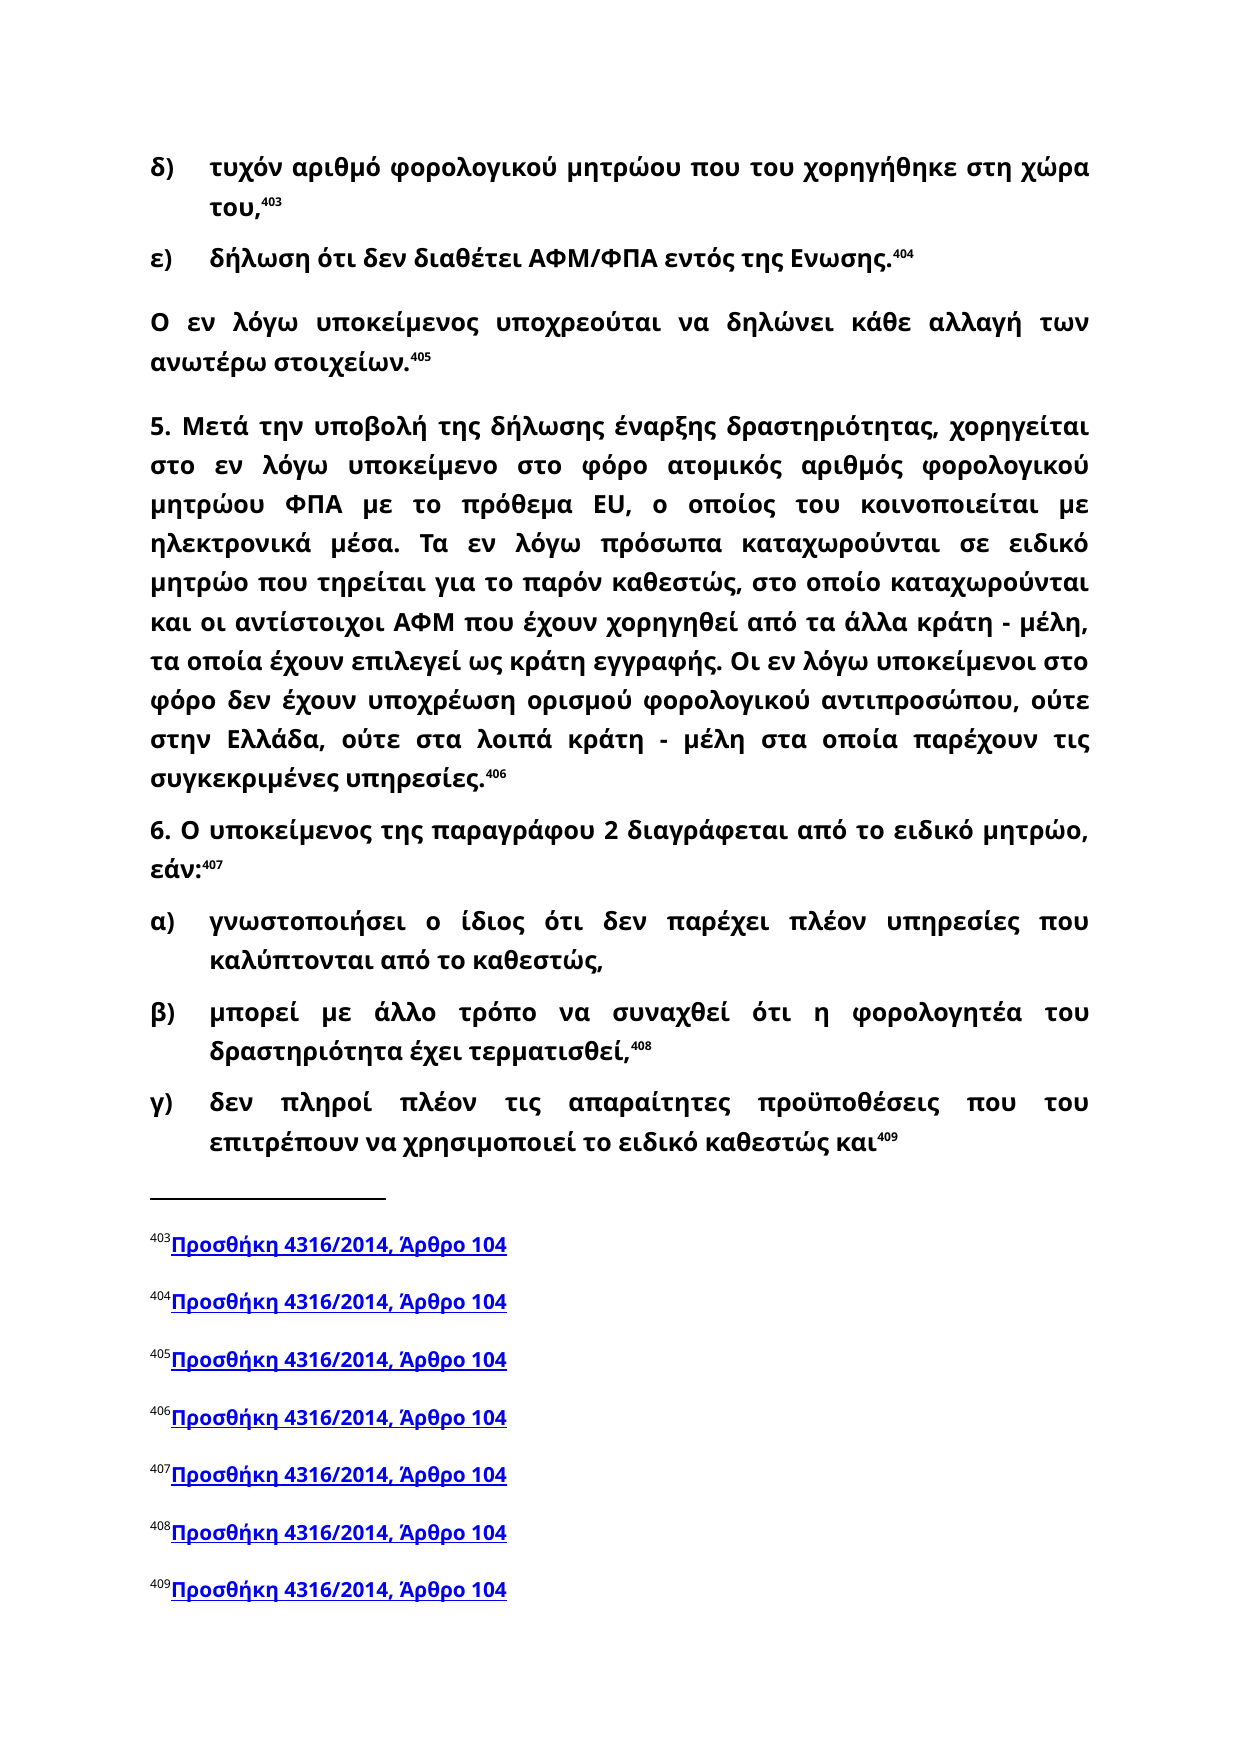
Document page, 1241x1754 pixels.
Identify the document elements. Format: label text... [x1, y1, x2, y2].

list α) γνωστοποιήσει ο ίδιος ότι δεν παρέχει πλέον υπηρεσίες που καλύπτονται από το καθεστώς, [150, 903, 1090, 977]
list δ) τυχόν αριθμό φορολογικού μητρώου που του χορηγήθηκε στη χώρα του, [150, 150, 1090, 223]
text Προσθήκη 4316/2014, Άρθρο 104 [150, 1403, 1090, 1431]
text Προσθήκη 4316/2014, Άρθρο 104 [150, 1230, 1090, 1258]
text Προσθήκη 4316/2014, Άρθρο 104 [150, 1460, 1090, 1489]
text 5. Μετά την υποβολή της δήλωσης έναρξης δραστηριότητας, χορηγείται στο εν λόγω υποκείμενο στο φόρο ατομικός αριθμός φορολογικού μητρώου ΦΠΑ με το πρόθεμα EU, ο οποίος του κοινοποιείται με ηλεκτρονικά μέσα. Τα εν λόγω πρόσωπα καταχωρούνται σε ειδικό μητρώο που τηρείται για το παρόν καθεστώς, στο οποίο καταχωρούνται και οι αντίστοιχοι ΑΦΜ που έχουν χορηγηθεί από τα άλλα κράτη - μέλη, τα οποία έχουν επιλεγεί ως κράτη εγγραφής. Οι εν λόγω υποκείμενοι στο φόρο δεν έχουν υποχρέωση ορισμού φορολογικού αντιπροσώπου, ούτε στην Ελλάδα, ούτε στα λοιπά κράτη - μέλη στα οποία παρέχουν τις συγκεκριμένες υπηρεσίες. [150, 408, 1090, 795]
text Προσθήκη 4316/2014, Άρθρο 104 [150, 1345, 1090, 1373]
list β) μπορεί με άλλο τρόπο να συναχθεί ότι η φορολογητέα του δραστηριότητα έχει τερματισθεί, [150, 994, 1090, 1067]
text Προσθήκη 4316/2014, Άρθρο 104 [150, 1287, 1090, 1316]
text Ο εν λόγω υποκείμενος υποχρεούται να δηλώνει κάθε αλλαγή των ανωτέρω στοιχείων. [150, 305, 1090, 378]
text 6. Ο υποκείμενος της παραγράφου 2 διαγράφεται από το ειδικό μητρώο, εάν: [150, 812, 1090, 886]
list ε) δήλωση ότι δεν διαθέτει ΑΦΜ/ΦΠΑ εντός της Ενωσης. [150, 241, 1090, 275]
text Προσθήκη 4316/2014, Άρθρο 104 [150, 1518, 1090, 1546]
text Προσθήκη 4316/2014, Άρθρο 104 [150, 1576, 1090, 1604]
list γ) δεν πληροί πλέον τις απαραίτητες προϋποθέσεις που του επιτρέπουν να χρησιμοποιεί το ειδικό καθεστώς και [150, 1085, 1090, 1158]
